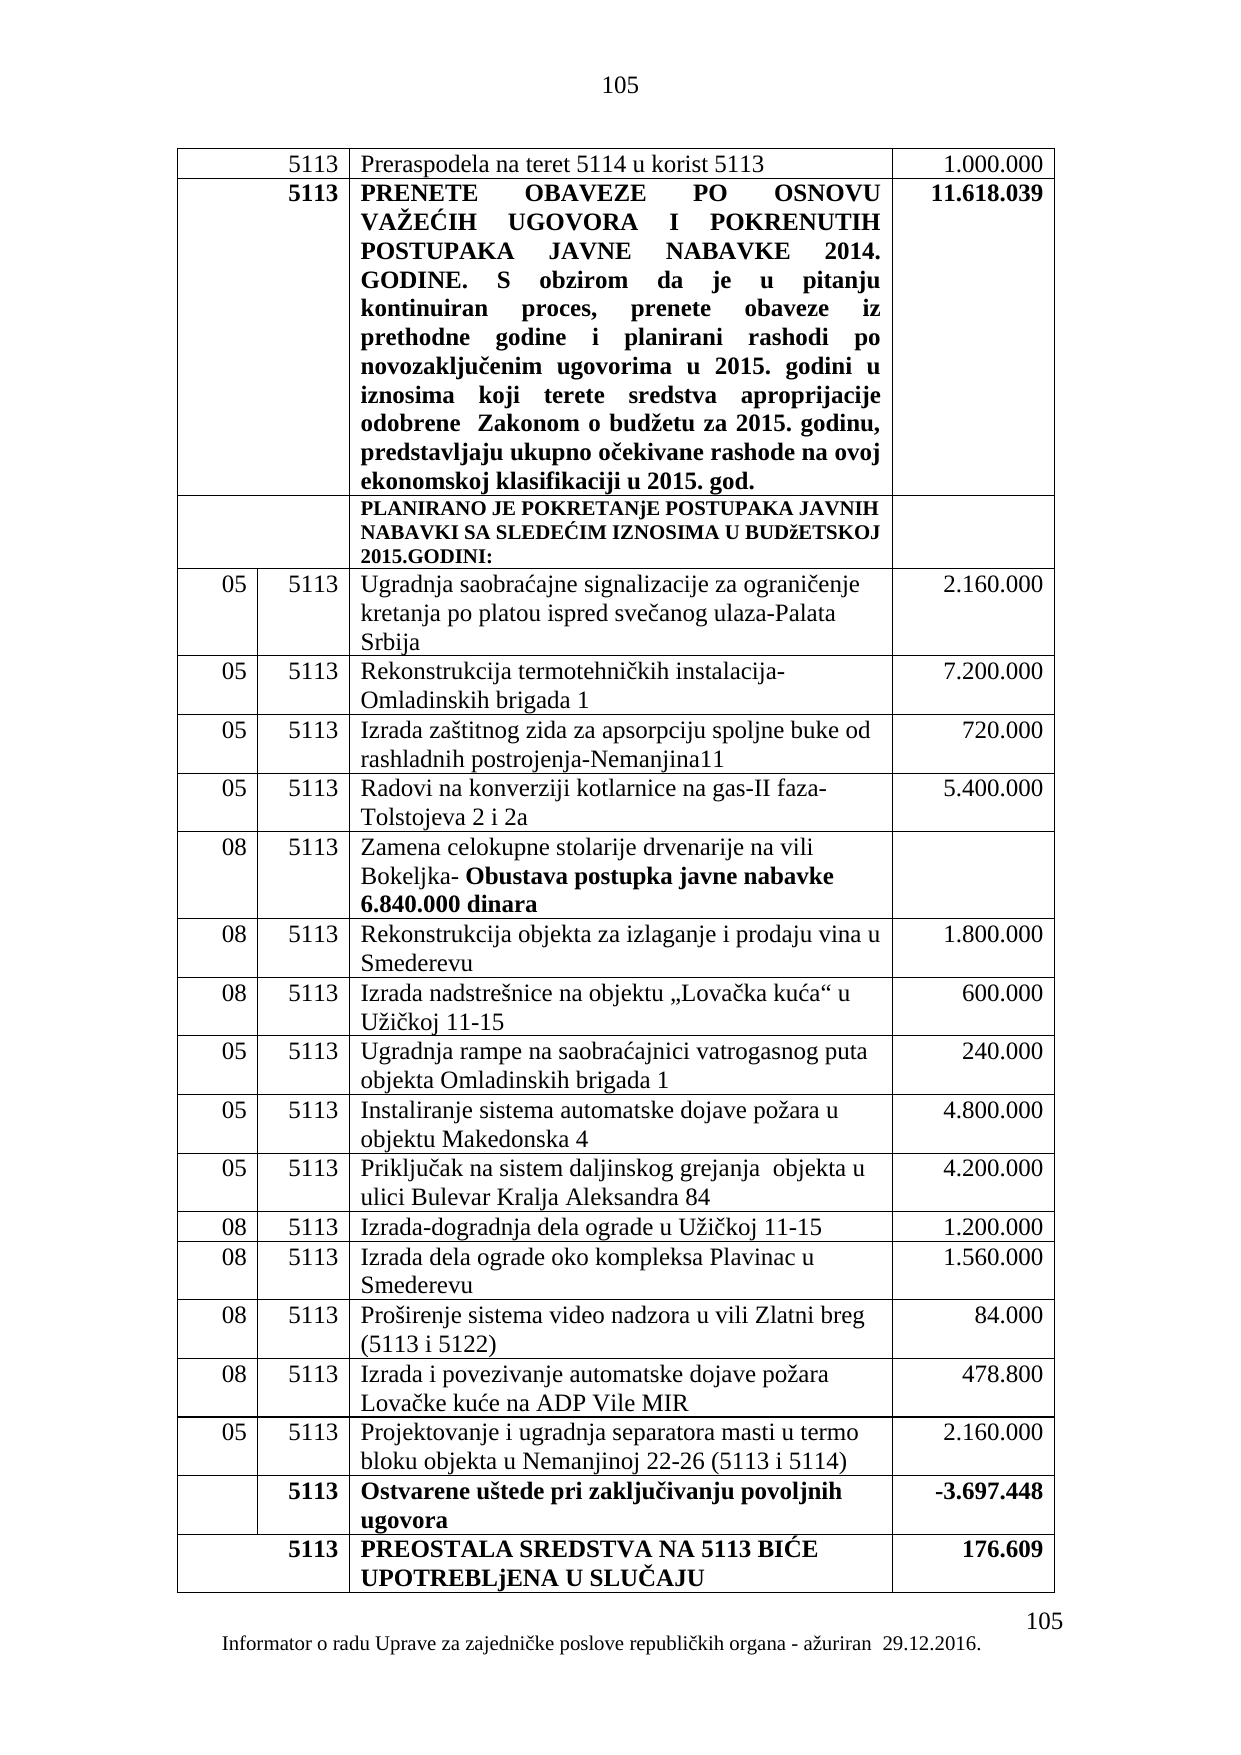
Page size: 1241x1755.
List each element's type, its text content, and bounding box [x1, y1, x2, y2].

table_cell 08 [178, 1300, 257, 1358]
table_cell 5113 [258, 715, 349, 772]
table_cell 08 [178, 1242, 257, 1299]
table_cell 5113 [178, 179, 349, 495]
table_cell Priklјučak na sistem dalјinskog grejanja objekta u ulici Bulevar Kralјa Aleksandra 84 [350, 1154, 892, 1211]
table_cell 05 [178, 569, 257, 655]
table_cell Ugradnja rampe na saobraćajnici vatrogasnog puta objekta Omladinskih brigada 1 [350, 1036, 892, 1094]
table_cell PLANIRANO JE POKRETANјE POSTUPAKA JAVNIH NABAVKI SA SLEDEĆIM IZNOSIMA U BUDžETSKOJ 2015.GODINI: [350, 496, 892, 568]
table_cell 08 [178, 1212, 257, 1241]
table_cell PRENETE OBAVEZE PO OSNOVU VAŽEĆIH UGOVORA I POKRENUTIH POSTUPAKA JAVNE NABAVKE 2014. GODINE. S obzirom da je u pitanju kontinuiran proces, prenete obaveze iz prethodne godine i planirani rashodi po novozaklјučenim ugovorima u 2015. godini u iznosima koji terete sredstva aproprijacije odobrene Zakonom o budžetu za 2015. godinu, predstavlјaju ukupno očekivane rashode na ovoj ekonomskoj klasifikaciji u 2015. god. [350, 179, 892, 495]
table_cell 5113 [258, 774, 349, 831]
table_cell 478.800 [893, 1359, 1054, 1416]
table_cell Ugradnja saobraćajne signalizacije za ograničenje kretanja po platou ispred svečanog ulaza-Palata Srbija [350, 569, 892, 655]
table_cell Instaliranje sistema automatske dojave požara u objektu Makedonska 4 [350, 1095, 892, 1152]
table_cell 1.200.000 [893, 1212, 1054, 1241]
table_cell 08 [178, 832, 257, 918]
table_cell [178, 1476, 257, 1533]
table_cell Izrada nadstrešnice na objektu „Lovačka kuća“ u Užičkoj 11-15 [350, 978, 892, 1035]
table_cell Radovi na konverziji kotlarnice na gas-II faza-Tolstojeva 2 i 2a [350, 774, 892, 831]
table_cell 5113 [258, 978, 349, 1035]
table_cell 1.000.000 [893, 149, 1054, 177]
table_cell Preraspodela na teret 5114 u korist 5113 [350, 149, 892, 177]
table_cell 08 [178, 978, 257, 1035]
table_cell Izrada i povezivanje automatske dojave požara Lovačke kuće na ADP Vile MIR [350, 1359, 892, 1416]
table_cell 4.800.000 [893, 1095, 1054, 1152]
table_cell 240.000 [893, 1036, 1054, 1094]
table_cell Zamena celokupne stolarije drvenarije na vili Bokelјka- Obustava postupka javne nabavke 6.840.000 dinara [350, 832, 892, 918]
table_cell 05 [178, 1036, 257, 1094]
table_cell 05 [178, 1095, 257, 1152]
table_cell Proširenje sistema video nadzora u vili Zlatni breg (5113 i 5122) [350, 1300, 892, 1358]
table_cell [178, 496, 349, 568]
table_cell 5113 [258, 569, 349, 655]
table_cell Izrada-dogradnja dela ograde u Užičkoj 11-15 [350, 1212, 892, 1241]
table_cell 5113 [258, 1154, 349, 1211]
table_cell 600.000 [893, 978, 1054, 1035]
table_cell 5113 [258, 832, 349, 918]
table_cell 5113 [258, 1476, 349, 1533]
table_cell 05 [178, 1154, 257, 1211]
table_cell 05 [178, 774, 257, 831]
table_cell 2.160.000 [893, 1418, 1054, 1475]
table_cell -3.697.448 [893, 1476, 1054, 1533]
table_cell 08 [178, 1359, 257, 1416]
table_cell 5113 [258, 1242, 349, 1299]
table_cell 5113 [258, 919, 349, 977]
table_cell 5113 [258, 1418, 349, 1475]
table_cell 5113 [258, 1036, 349, 1094]
table_cell 720.000 [893, 715, 1054, 772]
table_cell Izrada dela ograde oko kompleksa Plavinac u Smederevu [350, 1242, 892, 1299]
table_cell 5113 [178, 149, 349, 177]
table_cell 5113 [258, 1095, 349, 1152]
table_cell 5113 [258, 656, 349, 714]
table_cell 05 [178, 715, 257, 772]
table_cell 1.560.000 [893, 1242, 1054, 1299]
table_cell [893, 496, 1054, 568]
table_cell 5.400.000 [893, 774, 1054, 831]
table_cell PREOSTALA SREDSTVA NA 5113 BIĆE UPOTREBLjENA U SLUČAJU [350, 1535, 892, 1592]
table_cell 08 [178, 919, 257, 977]
table_cell 176.609 [893, 1535, 1054, 1592]
table_cell Rekonstrukcija termotehničkih instalacija-Omladinskih brigada 1 [350, 656, 892, 714]
table_cell 7.200.000 [893, 656, 1054, 714]
table_cell 05 [178, 1418, 257, 1475]
table_cell 84.000 [893, 1300, 1054, 1358]
table_cell 05 [178, 656, 257, 714]
table_cell [893, 832, 1054, 918]
table_cell 11.618.039 [893, 179, 1054, 495]
table_cell Projektovanje i ugradnja separatora masti u termo bloku objekta u Nemanjinoj 22-26 (5113 i 5114) [350, 1418, 892, 1475]
table_cell 4.200.000 [893, 1154, 1054, 1211]
table_cell Ostvarene uštede pri zaklјučivanju povolјnih ugovora [350, 1476, 892, 1533]
table_cell Rekonstrukcija objekta za izlaganje i prodaju vina u Smederevu [350, 919, 892, 977]
table_cell 1.800.000 [893, 919, 1054, 977]
table_cell 5113 [178, 1535, 349, 1592]
table_cell 2.160.000 [893, 569, 1054, 655]
table_cell 5113 [258, 1212, 349, 1241]
table_cell 5113 [258, 1300, 349, 1358]
table_cell Izrada zaštitnog zida za apsorpciju spolјne buke od rashladnih postrojenja-Nemanjina11 [350, 715, 892, 772]
table_cell 5113 [258, 1359, 349, 1416]
